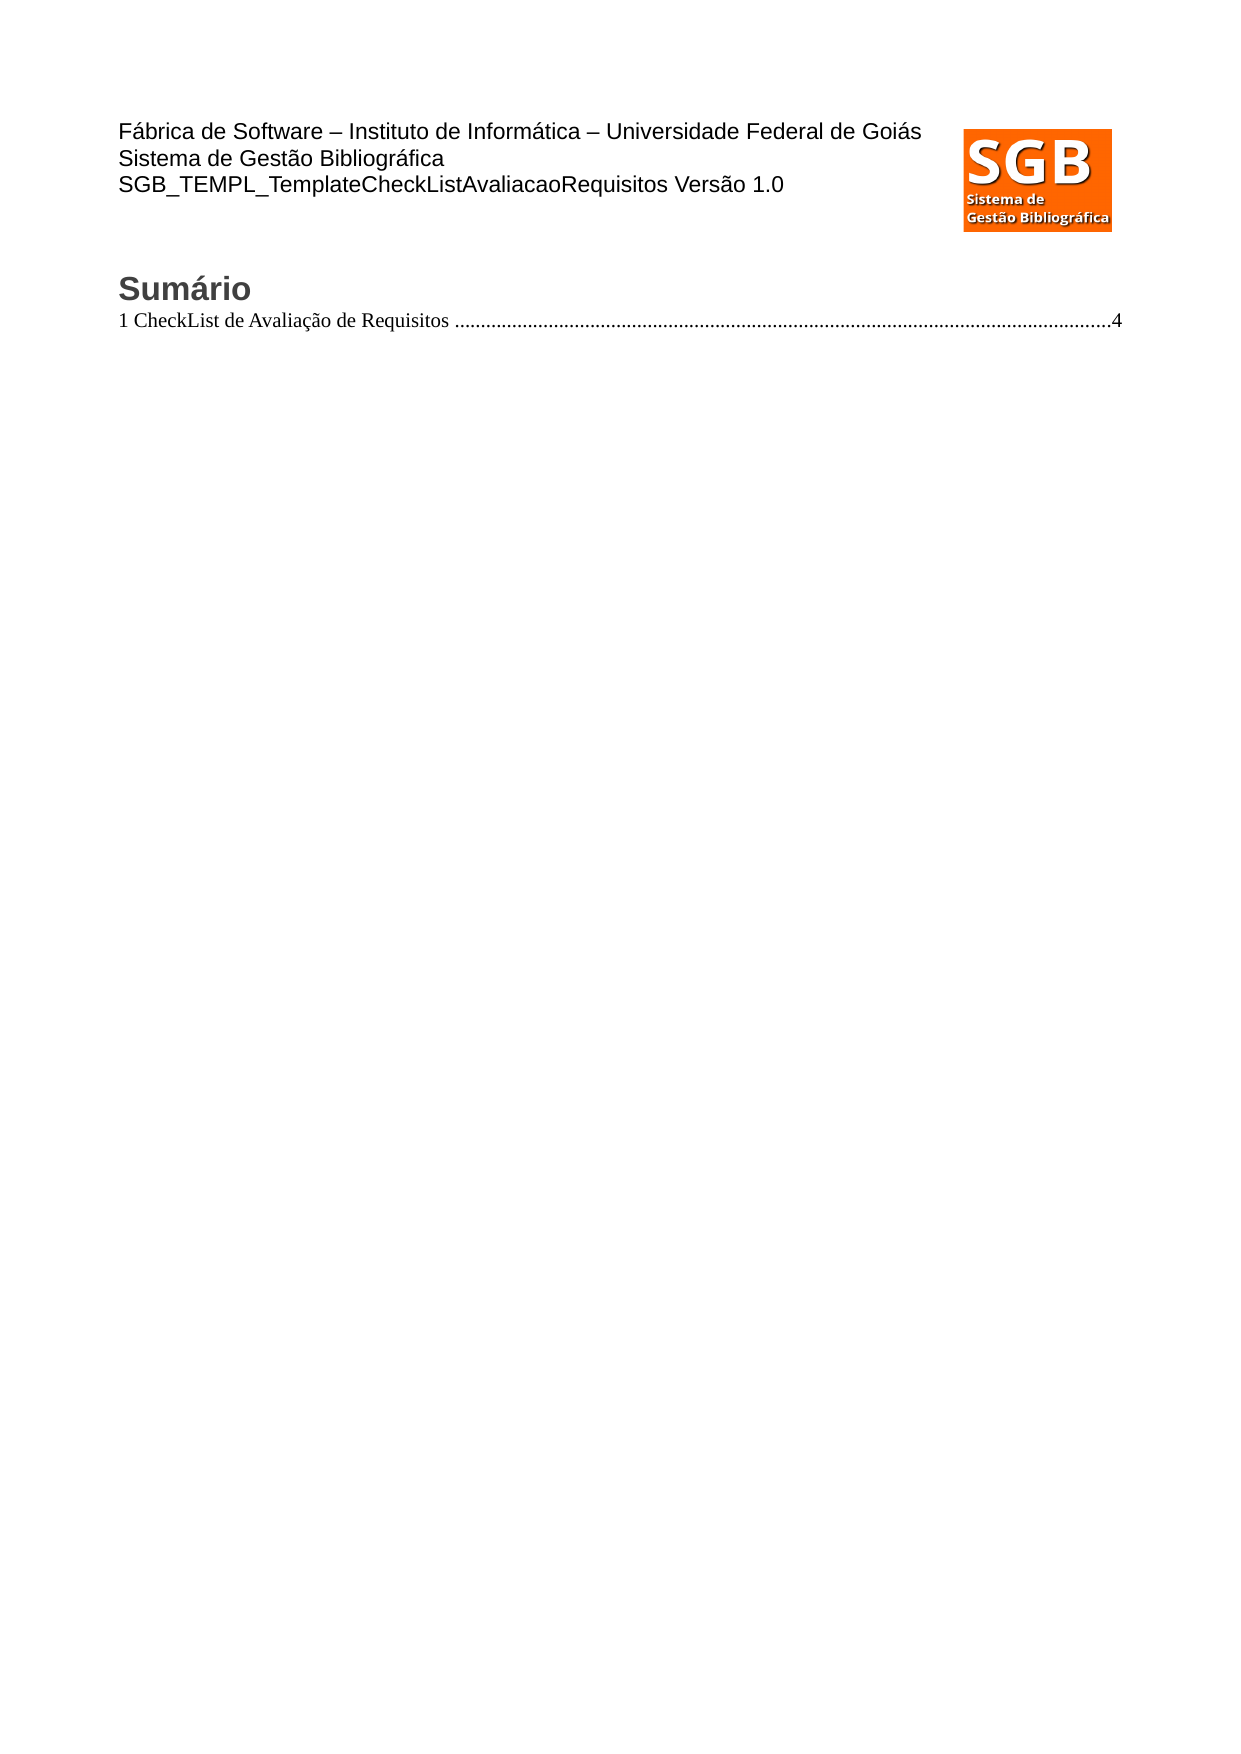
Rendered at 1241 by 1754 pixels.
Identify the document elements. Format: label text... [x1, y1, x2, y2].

picture [963, 129, 1112, 232]
subtitle Sumário [118, 269, 1122, 308]
text 1 CheckList de Avaliação de Requisitos 4 [118, 308, 1122, 332]
